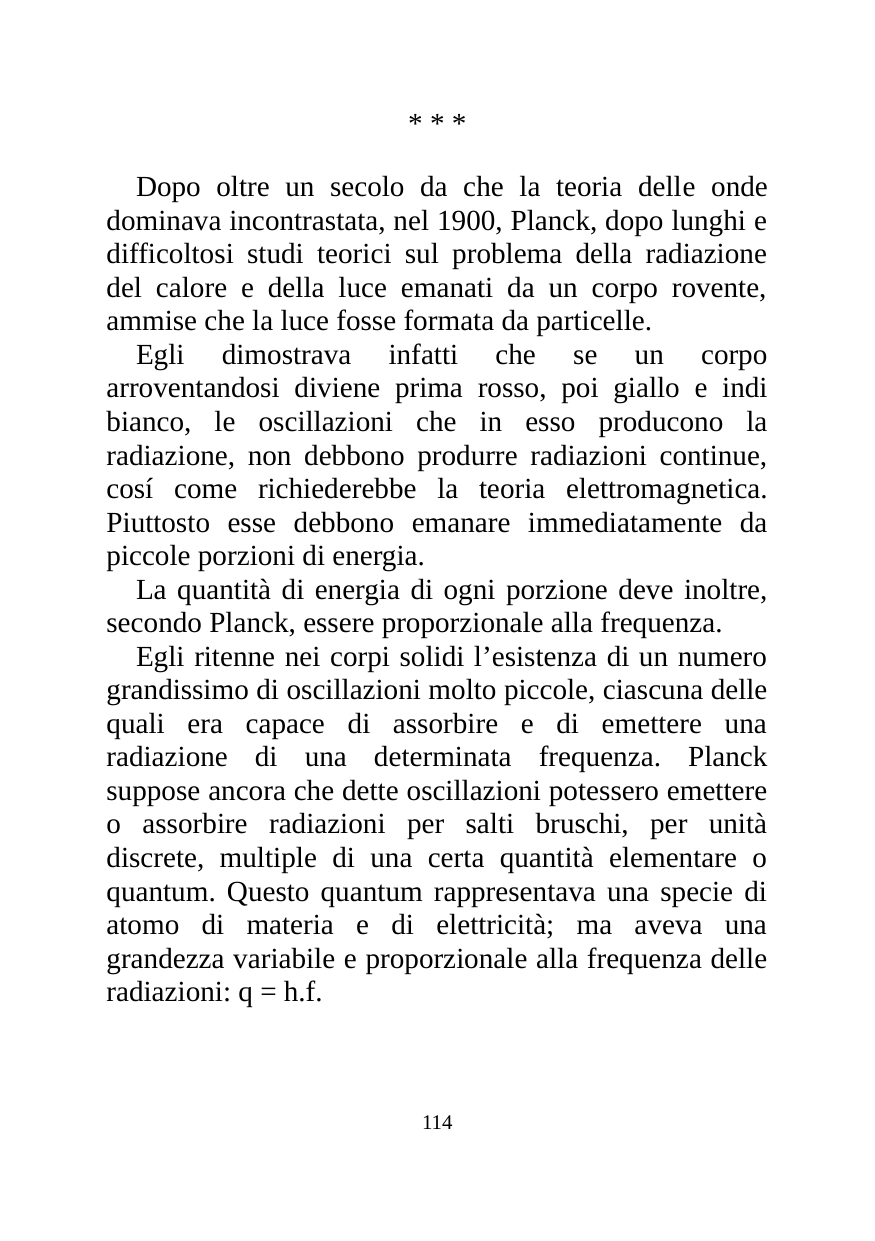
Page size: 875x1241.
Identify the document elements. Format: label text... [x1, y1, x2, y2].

text La quantità di energia di ogni porzione deve inoltre, secondo Planck, essere proporzionale alla frequenza. [106, 572, 768, 639]
text Egli dimostrava infatti che se un corpo arroventandosi diviene prima rosso, poi giallo e indi bianco, le oscillazioni che in esso producono la radiazione, non debbono produrre radiazioni continue, cosí come richiederebbe la teoria elettromagnetica. Piuttosto esse debbono emanare immediatamente da piccole porzioni di energia. [106, 337, 768, 572]
text Egli ritenne nei corpi solidi l’esistenza di un numero grandissimo di oscillazioni molto piccole, ciascuna delle quali era capace di assorbire e di emettere una radiazione di una determinata frequenza. Planck suppose ancora che dette oscillazioni potessero emettere o assorbire radiazioni per salti bruschi, per unità discrete, multiple di una certa quantità elementare o quantum. Questo quantum rappresentava una specie di atomo di materia e di elettricità; ma aveva una grandezza variabile e proporzionale alla frequenza delle radiazioni: q = h.f. [106, 639, 768, 1008]
text * * * [106, 106, 768, 140]
text Dopo oltre un secolo da che la teoria delle onde dominava incontrastata, nel 1900, Planck, dopo lunghi e difficoltosi studi teorici sul problema della radiazione del calore e della luce emanati da un corpo rovente, ammise che la luce fosse formata da particelle. [106, 169, 768, 337]
